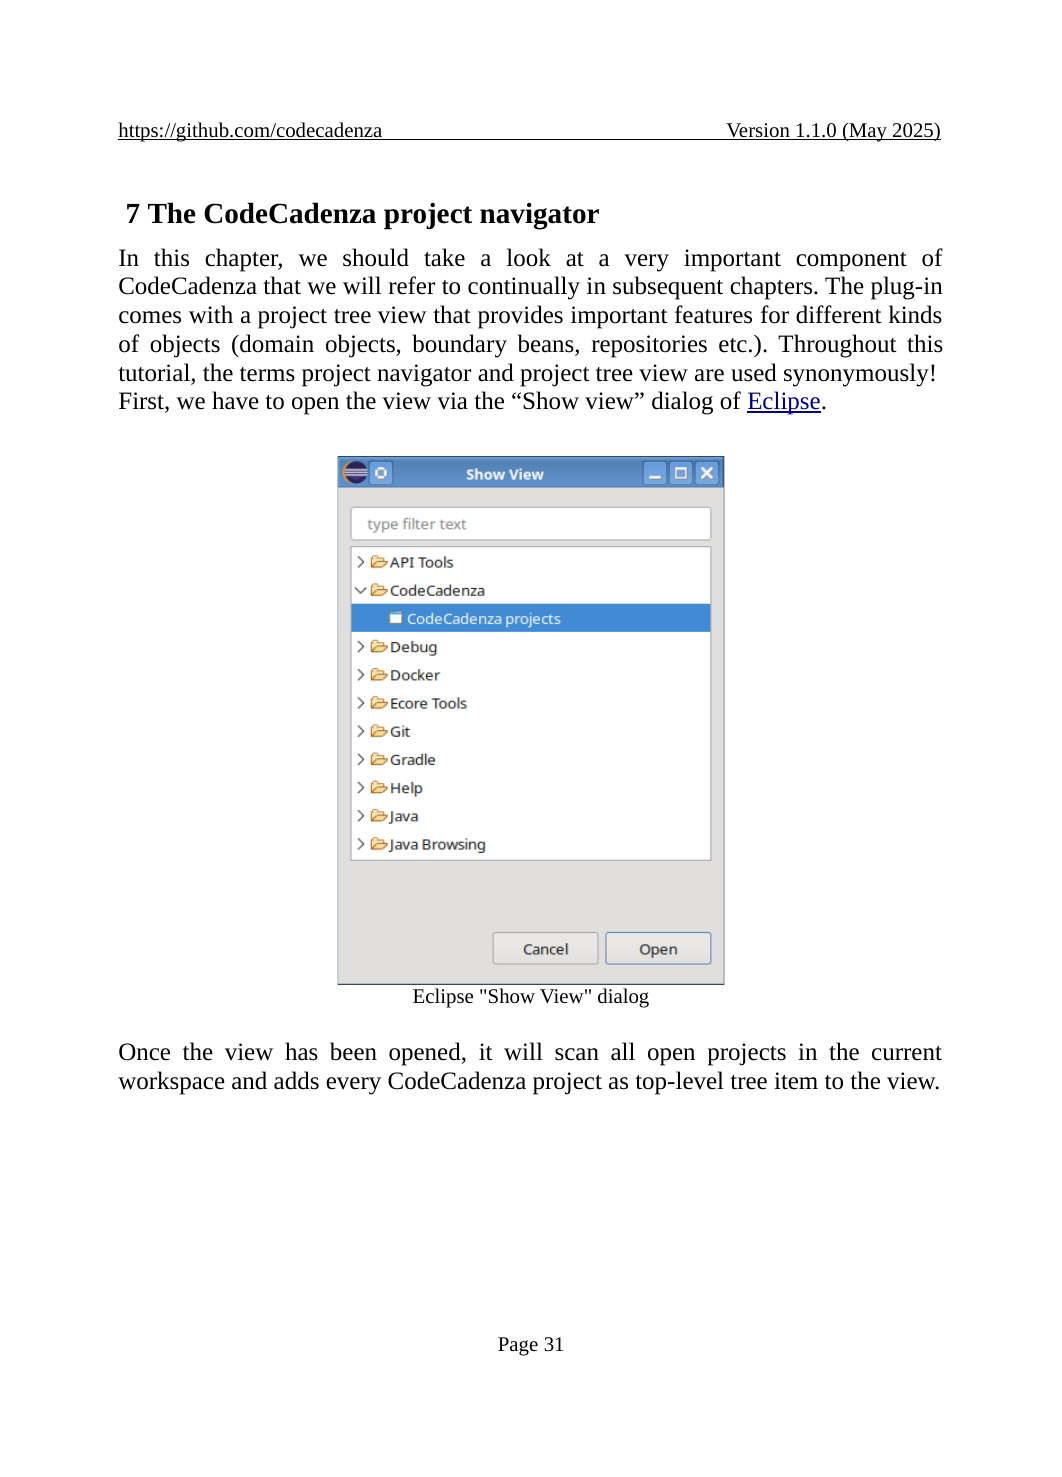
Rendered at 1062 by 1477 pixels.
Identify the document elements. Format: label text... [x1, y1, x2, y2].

text Eclipse "Show View" dialog [337, 985, 724, 1008]
text Once the view has been opened, it will scan all open projects in the current workspace and adds every CodeCadenza project as top-level tree item to the view. [118, 1037, 944, 1095]
text In this chapter, we should take a look at a very important component of CodeCadenza that we will refer to continually in subsequent chapters. The plug-in comes with a project tree view that provides important features for different kinds of objects (domain objects, boundary beans, repositories etc.). Throughout this tutorial, the terms project navigator and project tree view are used synonymously! [118, 243, 944, 386]
subtitle The CodeCadenza project navigator [118, 197, 944, 230]
text First, we have to open the view via the “Show view” dialog of Eclipse. [118, 386, 944, 415]
picture [337, 456, 725, 985]
